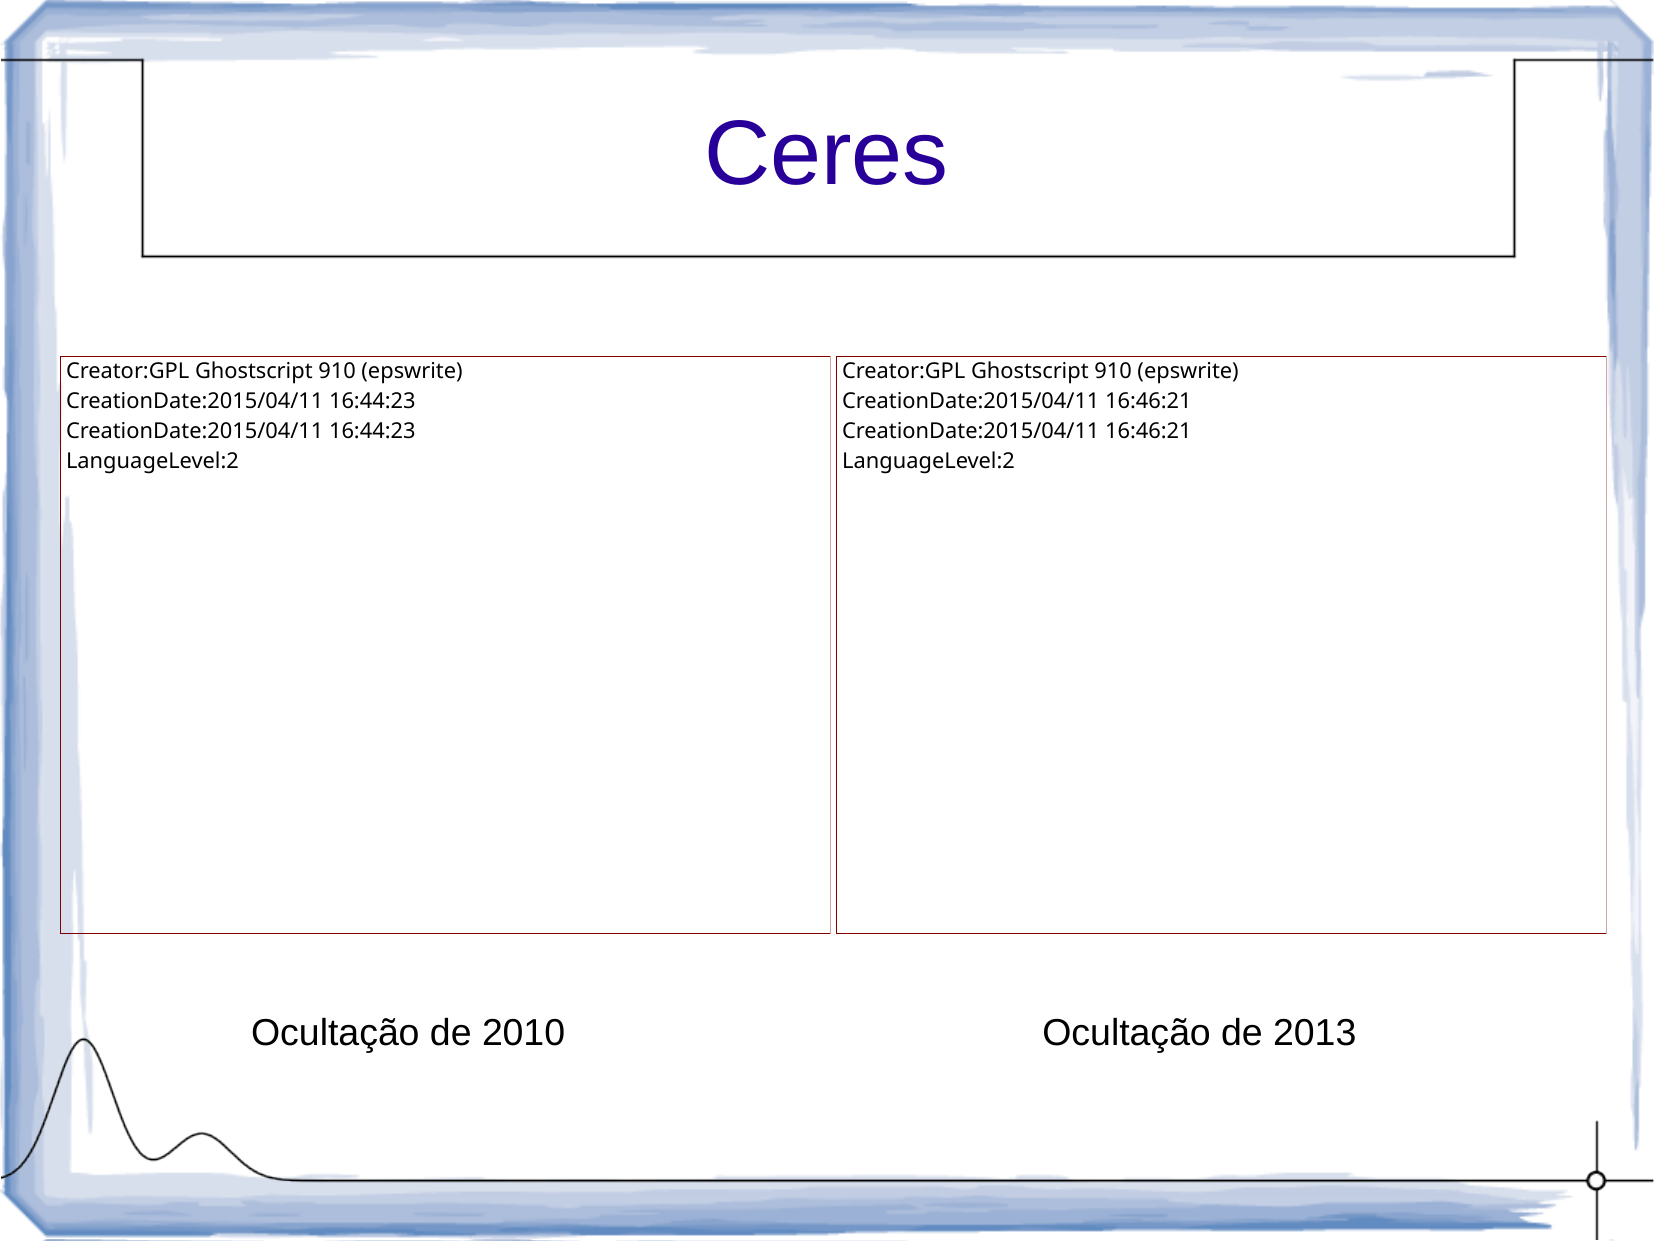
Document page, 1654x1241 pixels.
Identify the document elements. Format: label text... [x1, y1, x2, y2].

text_box Ocultação de 2013 [1027, 1003, 1372, 1061]
picture [0, 0, 1654, 1241]
text_box Ocultação de 2010 [236, 1003, 580, 1061]
